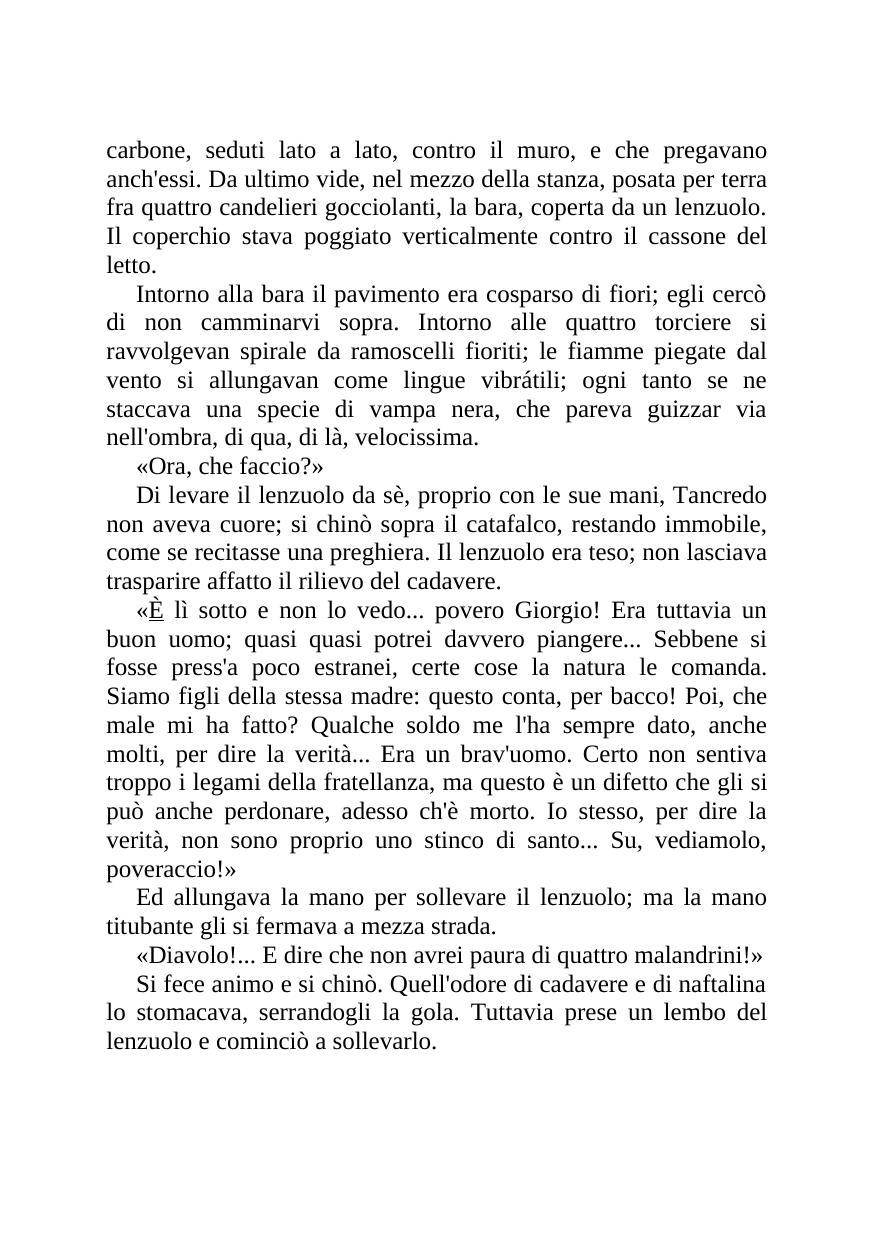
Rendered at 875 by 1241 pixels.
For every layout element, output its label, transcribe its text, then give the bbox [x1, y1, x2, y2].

text Di levare il lenzuolo da sè, proprio con le sue mani, Tancredo non aveva cuore; si chinò sopra il catafalco, restando immobile, come se recitasse una preghiera. Il lenzuolo era teso; non lasciava trasparire affatto il rilievo del cadavere. [106, 480, 768, 595]
text «È lì sotto e non lo vedo... povero Giorgio! Era tuttavia un buon uomo; quasi quasi potrei davvero piangere... Sebbene si fosse press'a poco estranei, certe cose la natura le comanda. Siamo figli della stessa madre: questo conta, per bacco! Poi, che male mi ha fatto? Qualche soldo me l'ha sempre dato, anche molti, per dire la verità... Era un brav'uomo. Certo non sentiva troppo i legami della fratellanza, ma questo è un difetto che gli si può anche perdonare, adesso ch'è morto. Io stesso, per dire la verità, non sono proprio uno stinco di santo... Su, vediamolo, poveraccio!» [106, 595, 768, 882]
text «Ora, che faccio?» [106, 451, 768, 480]
text Si fece animo e si chinò. Quell'odore di cadavere e di naftalina lo stomacava, serrandogli la gola. Tuttavia prese un lembo del lenzuolo e cominciò a sollevarlo. [106, 969, 768, 1055]
text Ed allungava la mano per sollevare il lenzuolo; ma la mano titubante gli si fermava a mezza strada. [106, 882, 768, 940]
text Intorno alla bara il pavimento era cosparso di fiori; egli cercò di non camminarvi sopra. Intorno alle quattro torciere si ravvolgevan spirale da ramoscelli fioriti; le fiamme piegate dal vento si allungavan come lingue vibrátili; ogni tanto se ne staccava una specie di vampa nera, che pareva guizzar via nell'ombra, di qua, di là, velocissima. [106, 279, 768, 451]
text carbone, seduti lato a lato, contro il muro, e che pregavano anch'essi. Da ultimo vide, nel mezzo della stanza, posata per terra fra quattro candelieri gocciolanti, la bara, coperta da un lenzuolo. Il coperchio stava poggiato verticalmente contro il cassone del letto. [106, 135, 768, 279]
text «Diavolo!... E dire che non avrei paura di quattro malandrini!» [106, 940, 768, 969]
